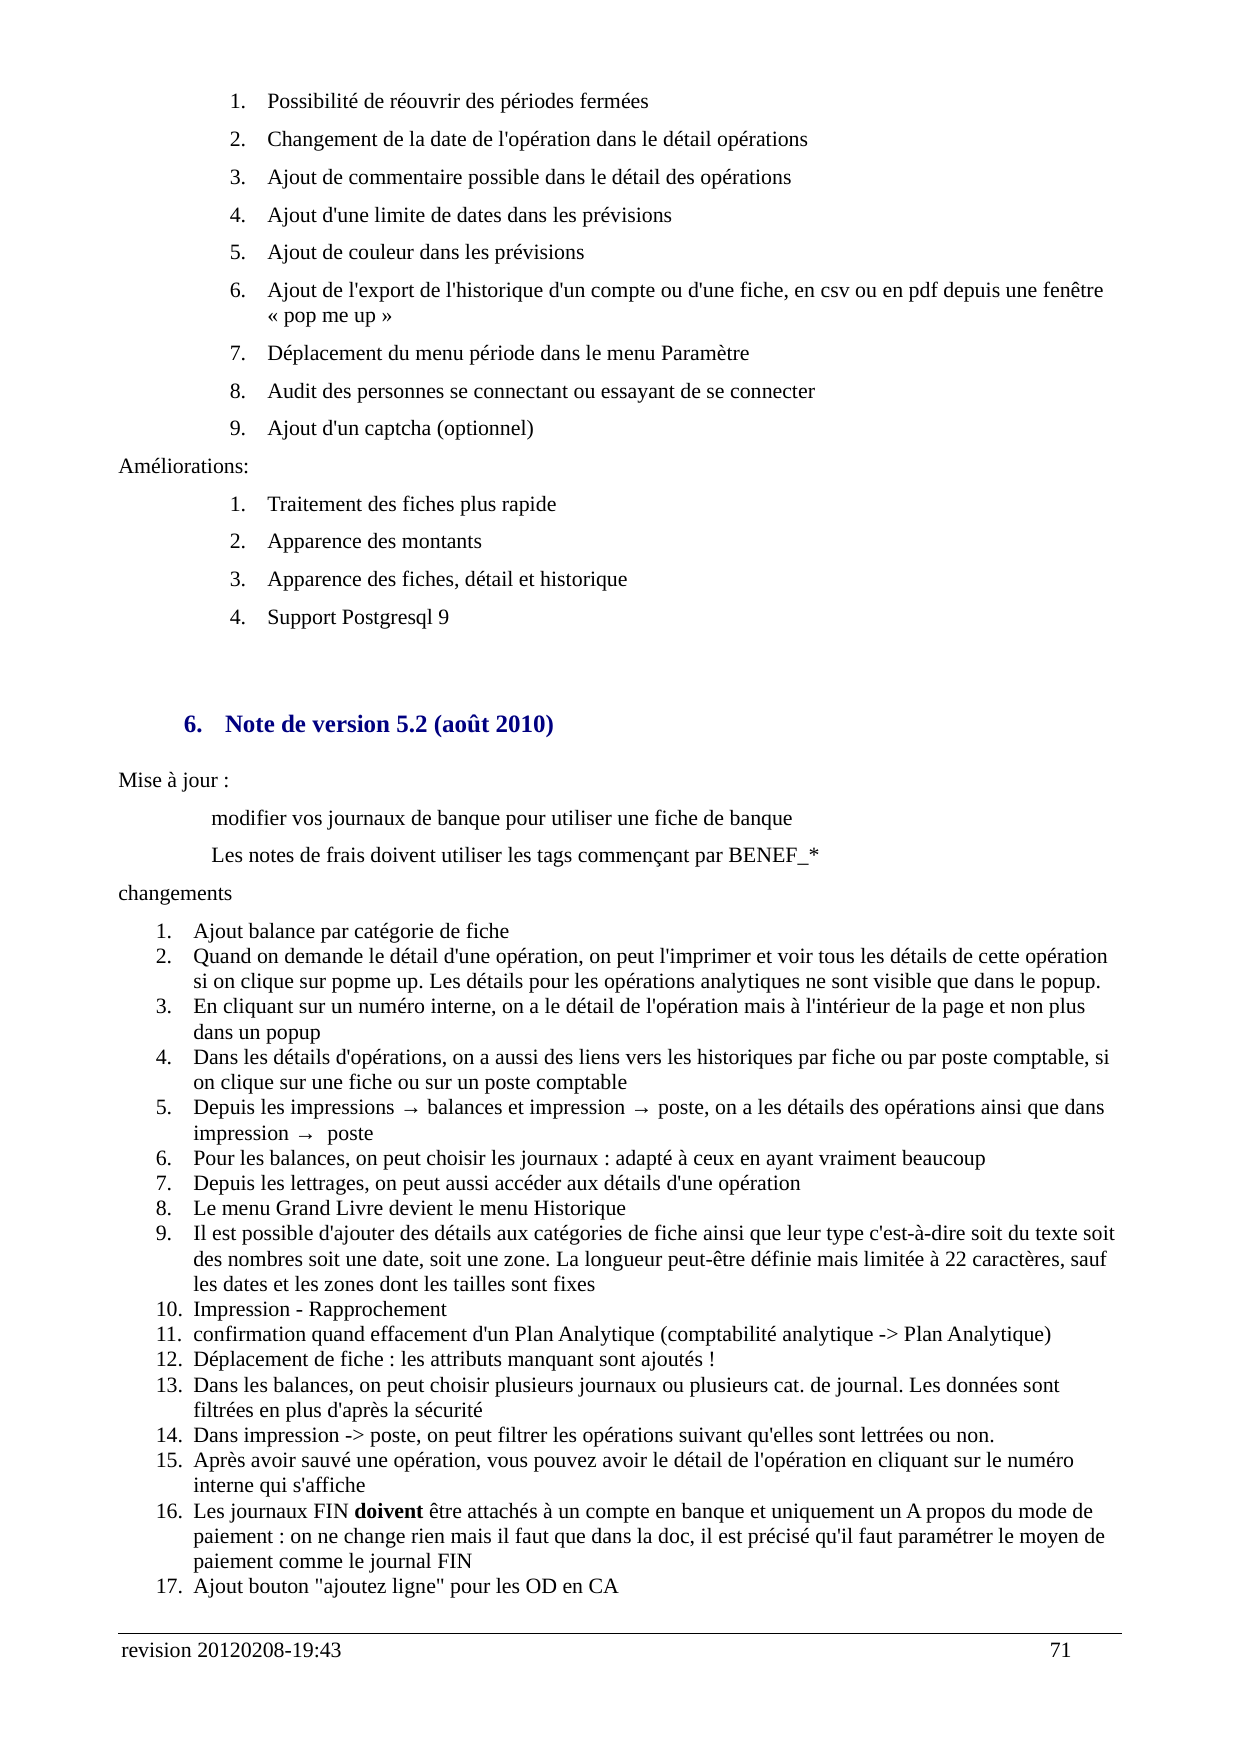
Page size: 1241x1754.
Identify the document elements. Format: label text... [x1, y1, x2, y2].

list En cliquant sur un numéro interne, on a le détail de l'opération mais à l'intérieur de la page et non plus dans un popup [156, 993, 1122, 1044]
list Changement de la date de l'opération dans le détail opérations [229, 126, 1122, 151]
list Apparence des fiches, détail et historique [229, 566, 1122, 591]
list Possibilité de réouvrir des périodes fermées [229, 88, 1122, 114]
text modifier vos journaux de banque pour utiliser une fiche de banque [118, 805, 1122, 830]
list Depuis les impressions → balances et impression → poste, on a les détails des opérations ainsi que dans impression → poste [156, 1094, 1122, 1145]
list Quand on demande le détail d'une opération, on peut l'imprimer et voir tous les détails de cette opération si on clique sur popme up. Les détails pour les opérations analytiques ne sont visible que dans le popup. [156, 943, 1122, 993]
list Après avoir sauvé une opération, vous pouvez avoir le détail de l'opération en cliquant sur le numéro interne qui s'affiche [156, 1447, 1122, 1498]
list Déplacement de fiche : les attributs manquant sont ajoutés ! [156, 1346, 1122, 1372]
list Ajout d'un captcha (optionnel) [229, 415, 1122, 441]
list Audit des personnes se connectant ou essayant de se connecter [229, 378, 1122, 403]
list Ajout de commentaire possible dans le détail des opérations [229, 164, 1122, 189]
text Mise à jour : [118, 767, 1122, 792]
list Dans impression -> poste, on peut filtrer les opérations suivant qu'elles sont lettrées ou non. [156, 1422, 1122, 1447]
list Traitement des fiches plus rapide [229, 491, 1122, 516]
list Il est possible d'ajouter des détails aux catégories de fiche ainsi que leur type c'est-à-dire soit du texte soit des nombres soit une date, soit une zone. La longueur peut-être définie mais limitée à 22 caractères, sauf les dates et les zones dont les tailles sont fixes [156, 1220, 1122, 1296]
list Ajout de couleur dans les prévisions [229, 239, 1122, 264]
list Déplacement du menu période dans le menu Paramètre [229, 340, 1122, 365]
list Impression - Rapprochement [156, 1296, 1122, 1321]
list confirmation quand effacement d'un Plan Analytique (comptabilité analytique -> Plan Analytique) [156, 1321, 1122, 1346]
list Ajout de l'export de l'historique d'un compte ou d'une fiche, en csv ou en pdf depuis une fenêtre « pop me up » [229, 277, 1122, 327]
subtitle Note de version 5.2 (août 2010) [177, 709, 1122, 738]
text Les notes de frais doivent utiliser les tags commençant par BENEF_* [118, 842, 1122, 868]
list Les journaux FIN doivent être attachés à un compte en banque et uniquement un A propos du mode de paiement : on ne change rien mais il faut que dans la doc, il est précisé qu'il faut paramétrer le moyen de paiement comme le journal FIN [156, 1498, 1122, 1573]
list Dans les détails d'opérations, on a aussi des liens vers les historiques par fiche ou par poste comptable, si on clique sur une fiche ou sur un poste comptable [156, 1044, 1122, 1094]
list Ajout bouton "ajoutez ligne" pour les OD en CA [156, 1573, 1122, 1598]
list Ajout balance par catégorie de fiche [156, 918, 1122, 943]
list Pour les balances, on peut choisir les journaux : adapté à ceux en ayant vraiment beaucoup [156, 1145, 1122, 1170]
list Depuis les lettrages, on peut aussi accéder aux détails d'une opération [156, 1170, 1122, 1195]
list Apparence des montants [229, 528, 1122, 554]
text Améliorations: [118, 453, 1122, 478]
list Ajout d'une limite de dates dans les prévisions [229, 202, 1122, 227]
list Support Postgresql 9 [229, 604, 1122, 629]
text changements [118, 880, 1122, 905]
list Dans les balances, on peut choisir plusieurs journaux ou plusieurs cat. de journal. Les données sont filtrées en plus d'après la sécurité [156, 1372, 1122, 1422]
list Le menu Grand Livre devient le menu Historique [156, 1195, 1122, 1220]
